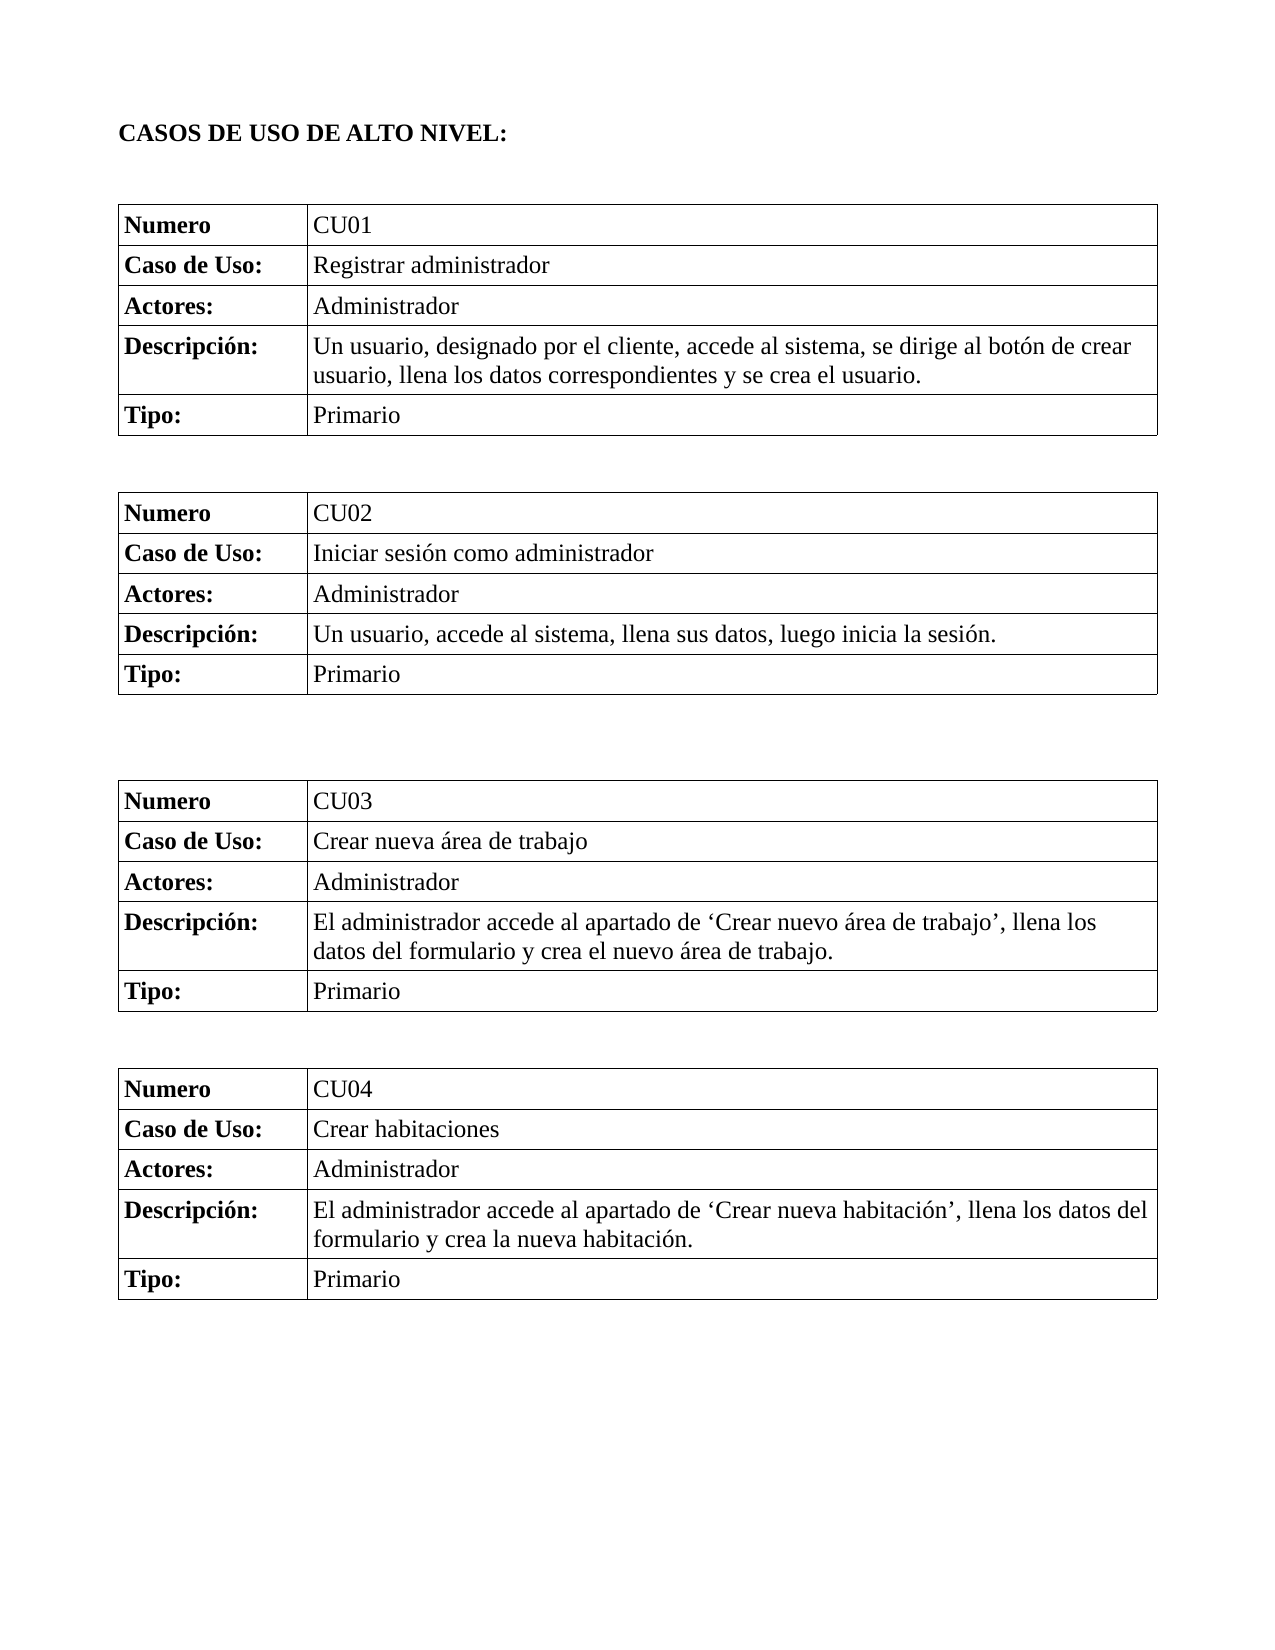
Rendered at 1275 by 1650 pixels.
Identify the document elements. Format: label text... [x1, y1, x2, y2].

table_cell Iniciar sesión como administrador [308, 534, 1157, 573]
table_cell Administrador [308, 1150, 1157, 1189]
table_cell Un usuario, accede al sistema, llena sus datos, luego inicia la sesión. [308, 614, 1157, 653]
table_header Numero [119, 1069, 307, 1108]
table_cell Crear nueva área de trabajo [308, 822, 1157, 861]
table_cell Primario [308, 395, 1157, 435]
table_cell Un usuario, designado por el cliente, accede al sistema, se dirige al botón de crear usuario, llena los datos correspondientes y se crea el usuario. [308, 326, 1157, 394]
table_cell El administrador accede al apartado de ‘Crear nuevo área de trabajo’, llena los datos del formulario y crea el nuevo área de trabajo. [308, 902, 1157, 970]
table_cell Descripción: [119, 326, 307, 394]
table_cell Primario [308, 1259, 1157, 1298]
table_cell Crear habitaciones [308, 1110, 1157, 1149]
table_cell Descripción: [119, 902, 307, 970]
table_header CU02 [308, 493, 1157, 533]
table_cell Primario [308, 971, 1157, 1011]
table_header Numero [119, 781, 307, 821]
table_cell Administrador [308, 574, 1157, 613]
text CASOS DE USO DE ALTO NIVEL: [118, 118, 1157, 147]
table_cell Registrar administrador [308, 246, 1157, 285]
table_cell Descripción: [119, 1190, 307, 1258]
table_header CU04 [308, 1069, 1157, 1108]
table_cell Primario [308, 655, 1157, 694]
table_cell Caso de Uso: [119, 1110, 307, 1149]
table_cell Administrador [308, 286, 1157, 325]
table_cell Caso de Uso: [119, 534, 307, 573]
table_header CU01 [308, 205, 1157, 245]
table_cell Actores: [119, 1150, 307, 1189]
table_cell Actores: [119, 574, 307, 613]
table_cell Tipo: [119, 1259, 307, 1298]
table_cell Tipo: [119, 655, 307, 694]
table_cell Actores: [119, 862, 307, 901]
table_header Numero [119, 205, 307, 245]
table_cell Caso de Uso: [119, 246, 307, 285]
table_cell Tipo: [119, 971, 307, 1011]
table_cell El administrador accede al apartado de ‘Crear nueva habitación’, llena los datos del formulario y crea la nueva habitación. [308, 1190, 1157, 1258]
table_cell Administrador [308, 862, 1157, 901]
table_cell Actores: [119, 286, 307, 325]
table_header Numero [119, 493, 307, 533]
table_cell Caso de Uso: [119, 822, 307, 861]
table_cell Descripción: [119, 614, 307, 653]
table_cell Tipo: [119, 395, 307, 435]
table_header CU03 [308, 781, 1157, 821]
